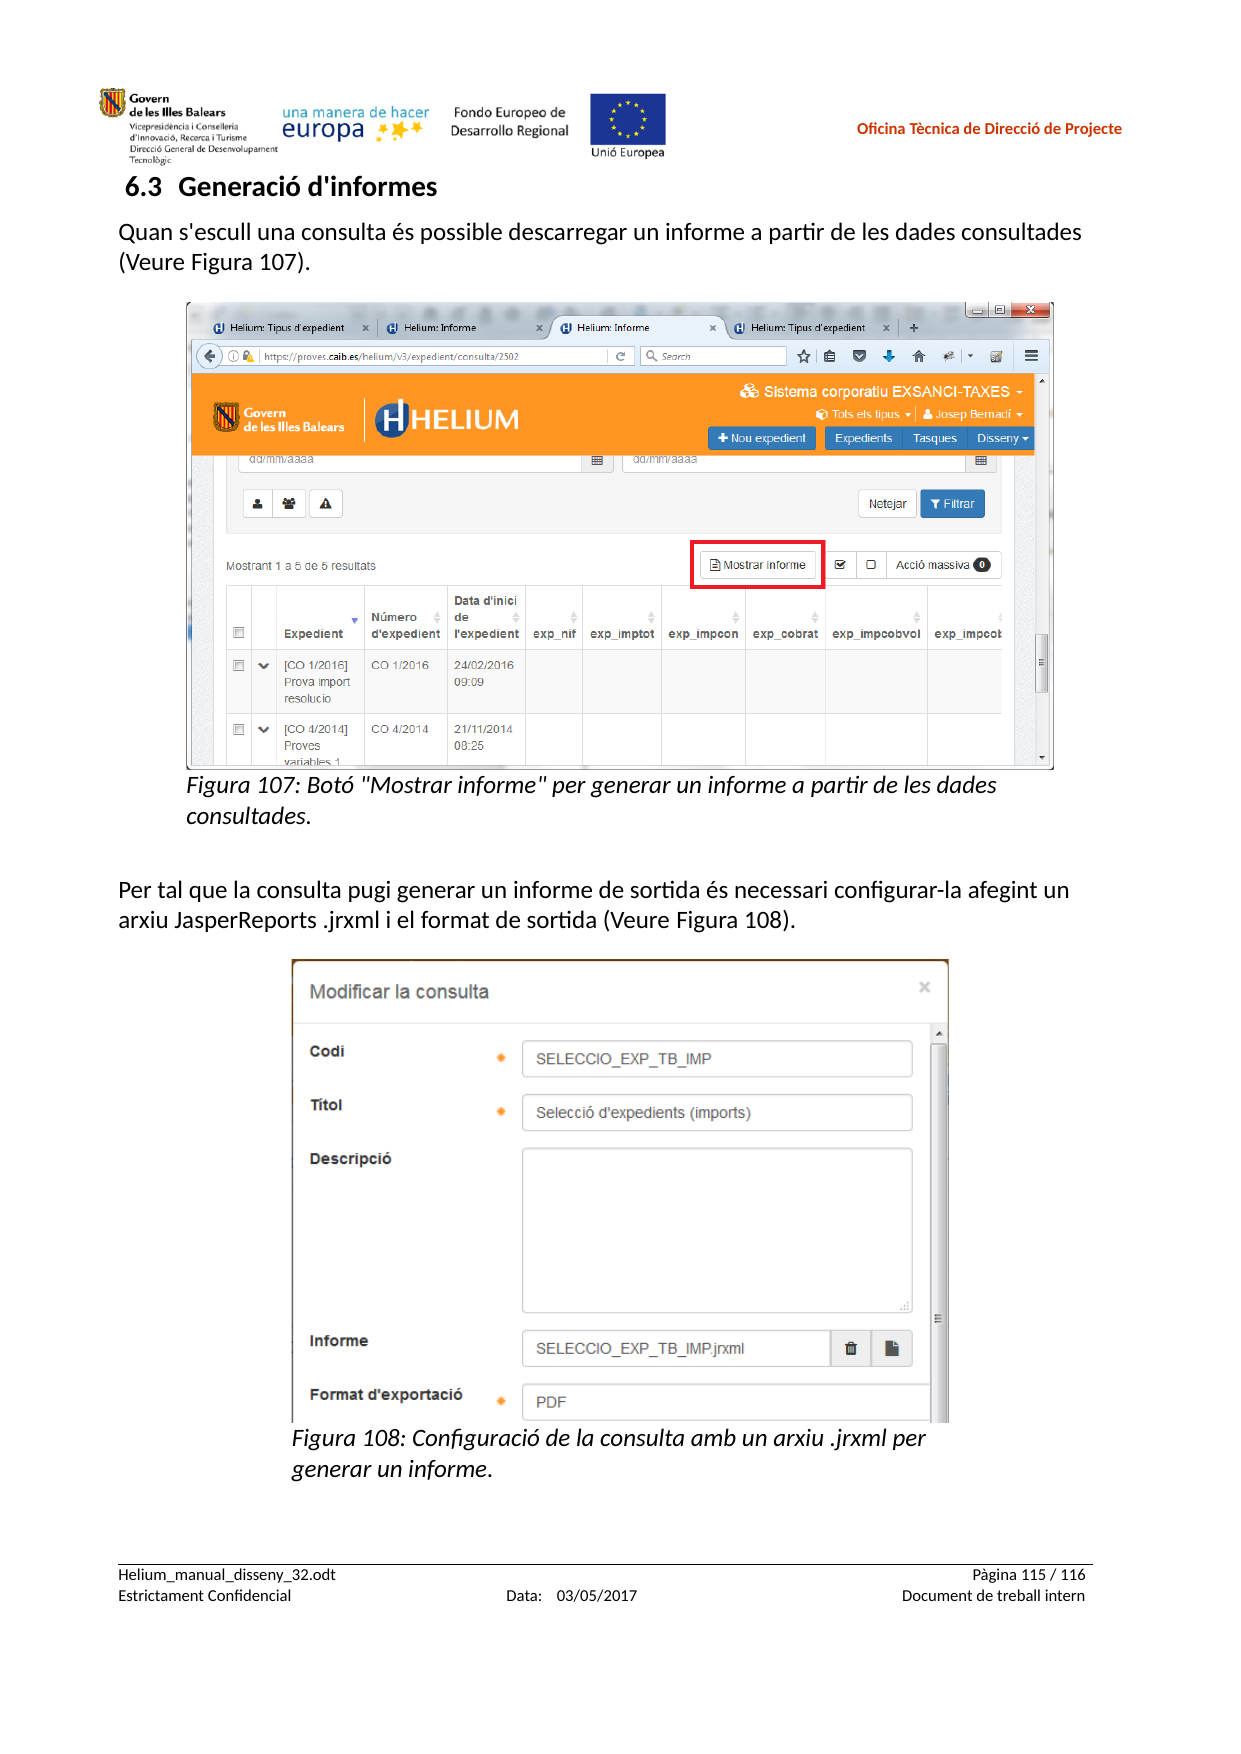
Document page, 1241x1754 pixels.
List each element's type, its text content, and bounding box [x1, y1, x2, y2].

picture [99, 87, 668, 166]
picture [186, 302, 1054, 770]
text Figura 108: Configuració de la consulta amb un arxiu .jrxml per generar un informe. [292, 1423, 949, 1483]
text Per tal que la consulta pugi generar un informe de sortida és necessari configurar-la afegint un arxiu JasperReports .jrxml i el format de sortida (Veure Figura 108). [118, 874, 1122, 935]
text Quan s'escull una consulta és possible descarregar un informe a partir de les dades consultades (Veure Figura 107). [118, 216, 1122, 277]
subtitle Generació d'informes [118, 168, 1122, 203]
picture [291, 959, 949, 1423]
text Figura 107: Botó "Mostrar informe" per generar un informe a partir de les dades consultades. [186, 770, 1054, 831]
